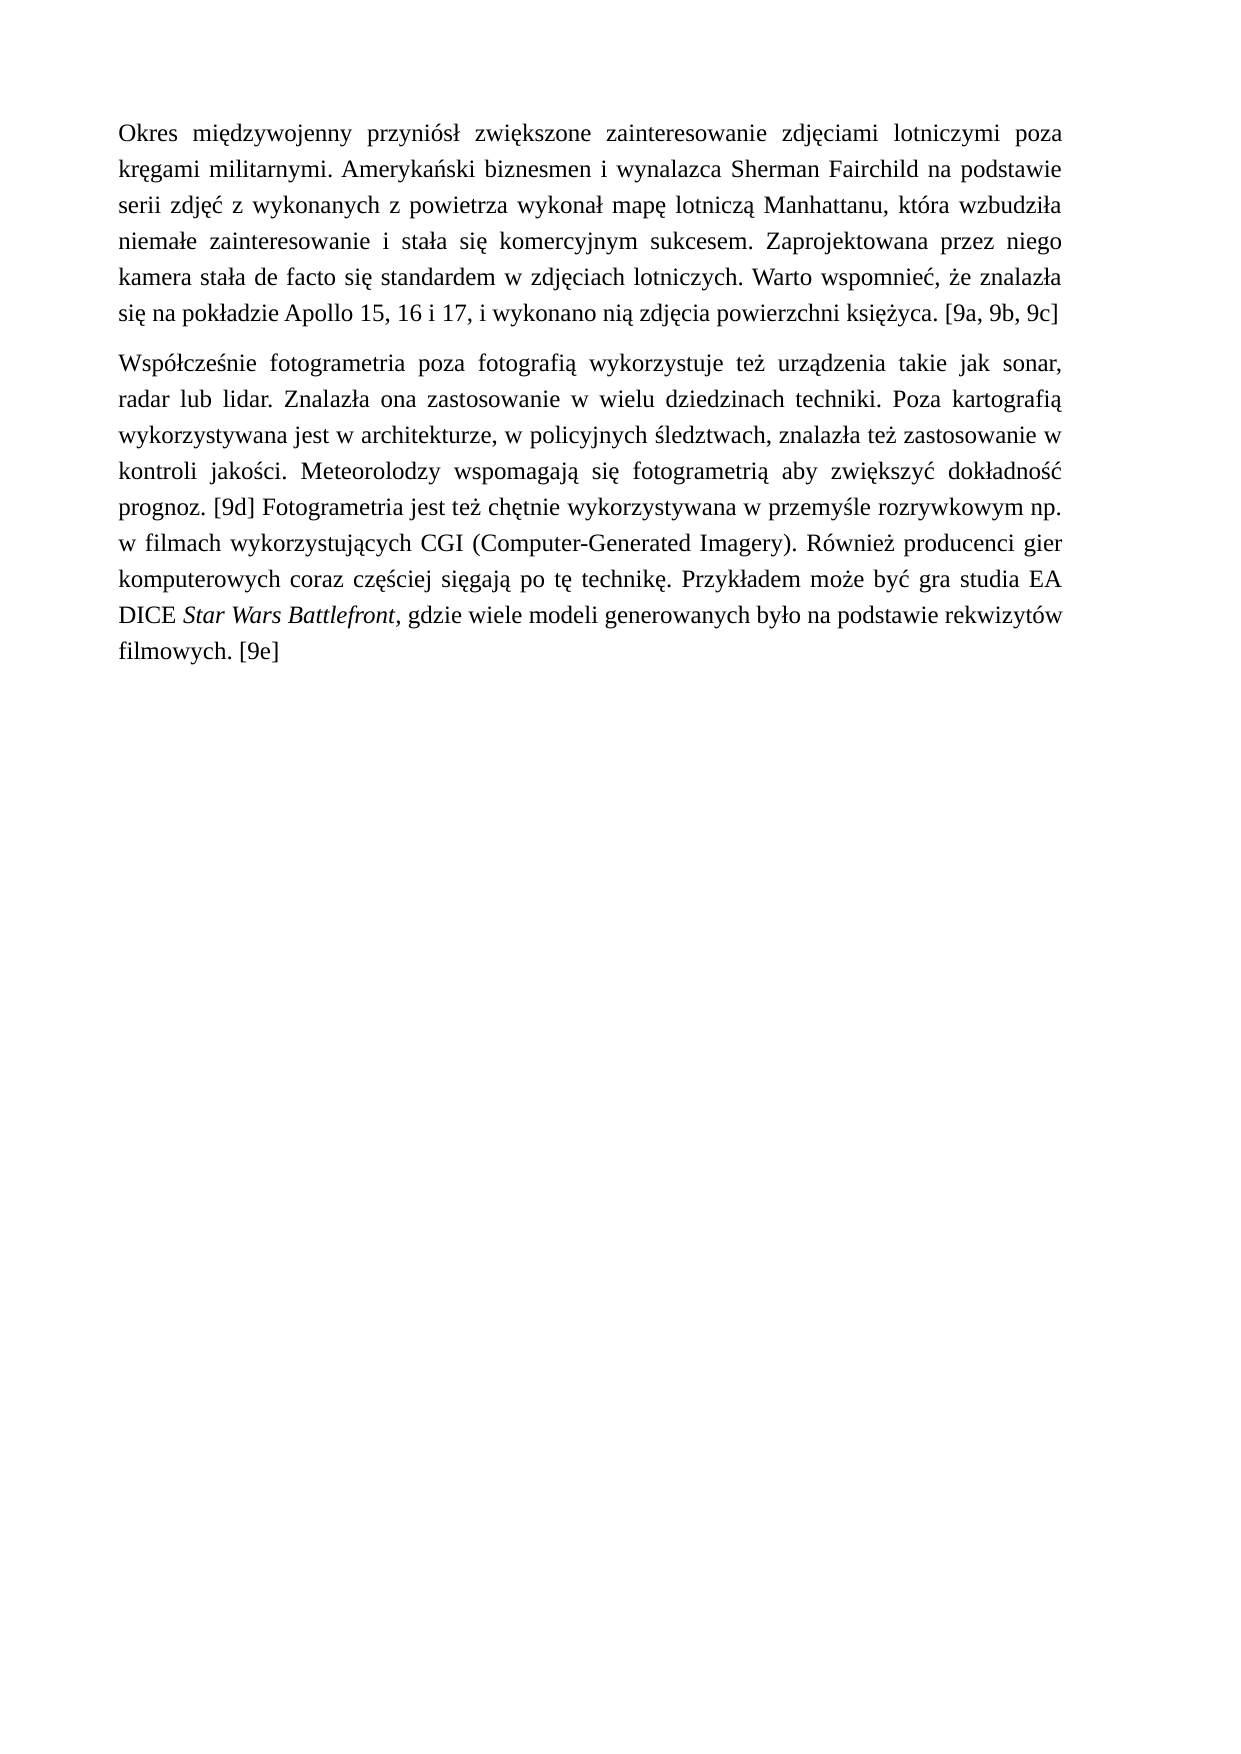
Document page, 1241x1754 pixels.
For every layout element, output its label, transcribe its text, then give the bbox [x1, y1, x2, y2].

text Okres międzywojenny przyniósł zwiększone zainteresowanie zdjęciami lotniczymi poza kręgami militarnymi. Amerykański biznesmen i wynalazca Sherman Fairchild na podstawie serii zdjęć z wykonanych z powietrza wykonał mapę lotniczą Manhattanu, która wzbudziła niemałe zainteresowanie i stała się komercyjnym sukcesem. Zaprojektowana przez niego kamera stała de facto się standardem w zdjęciach lotniczych. Warto wspomnieć, że znalazła się na pokładzie Apollo 15, 16 i 17, i wykonano nią zdjęcia powierzchni księżyca. [9a, 9b, 9c] [118, 118, 1063, 327]
text Współcześnie fotogrametria poza fotografią wykorzystuje też urządzenia takie jak sonar, radar lub lidar. Znalazła ona zastosowanie w wielu dziedzinach techniki. Poza kartografią wykorzystywana jest w architekturze, w policyjnych śledztwach, znalazła też zastosowanie w kontroli jakości. Meteorolodzy wspomagają się fotogrametrią aby zwiększyć dokładność prognoz. [9d] Fotogrametria jest też chętnie wykorzystywana w przemyśle rozrywkowym np. w filmach wykorzystujących CGI (Computer-Generated Imagery). Również producenci gier komputerowych coraz częściej sięgają po tę technikę. Przykładem może być gra studia EA DICE Star Wars Battlefront, gdzie wiele modeli generowanych było na podstawie rekwizytów filmowych. [9e] [118, 348, 1063, 665]
